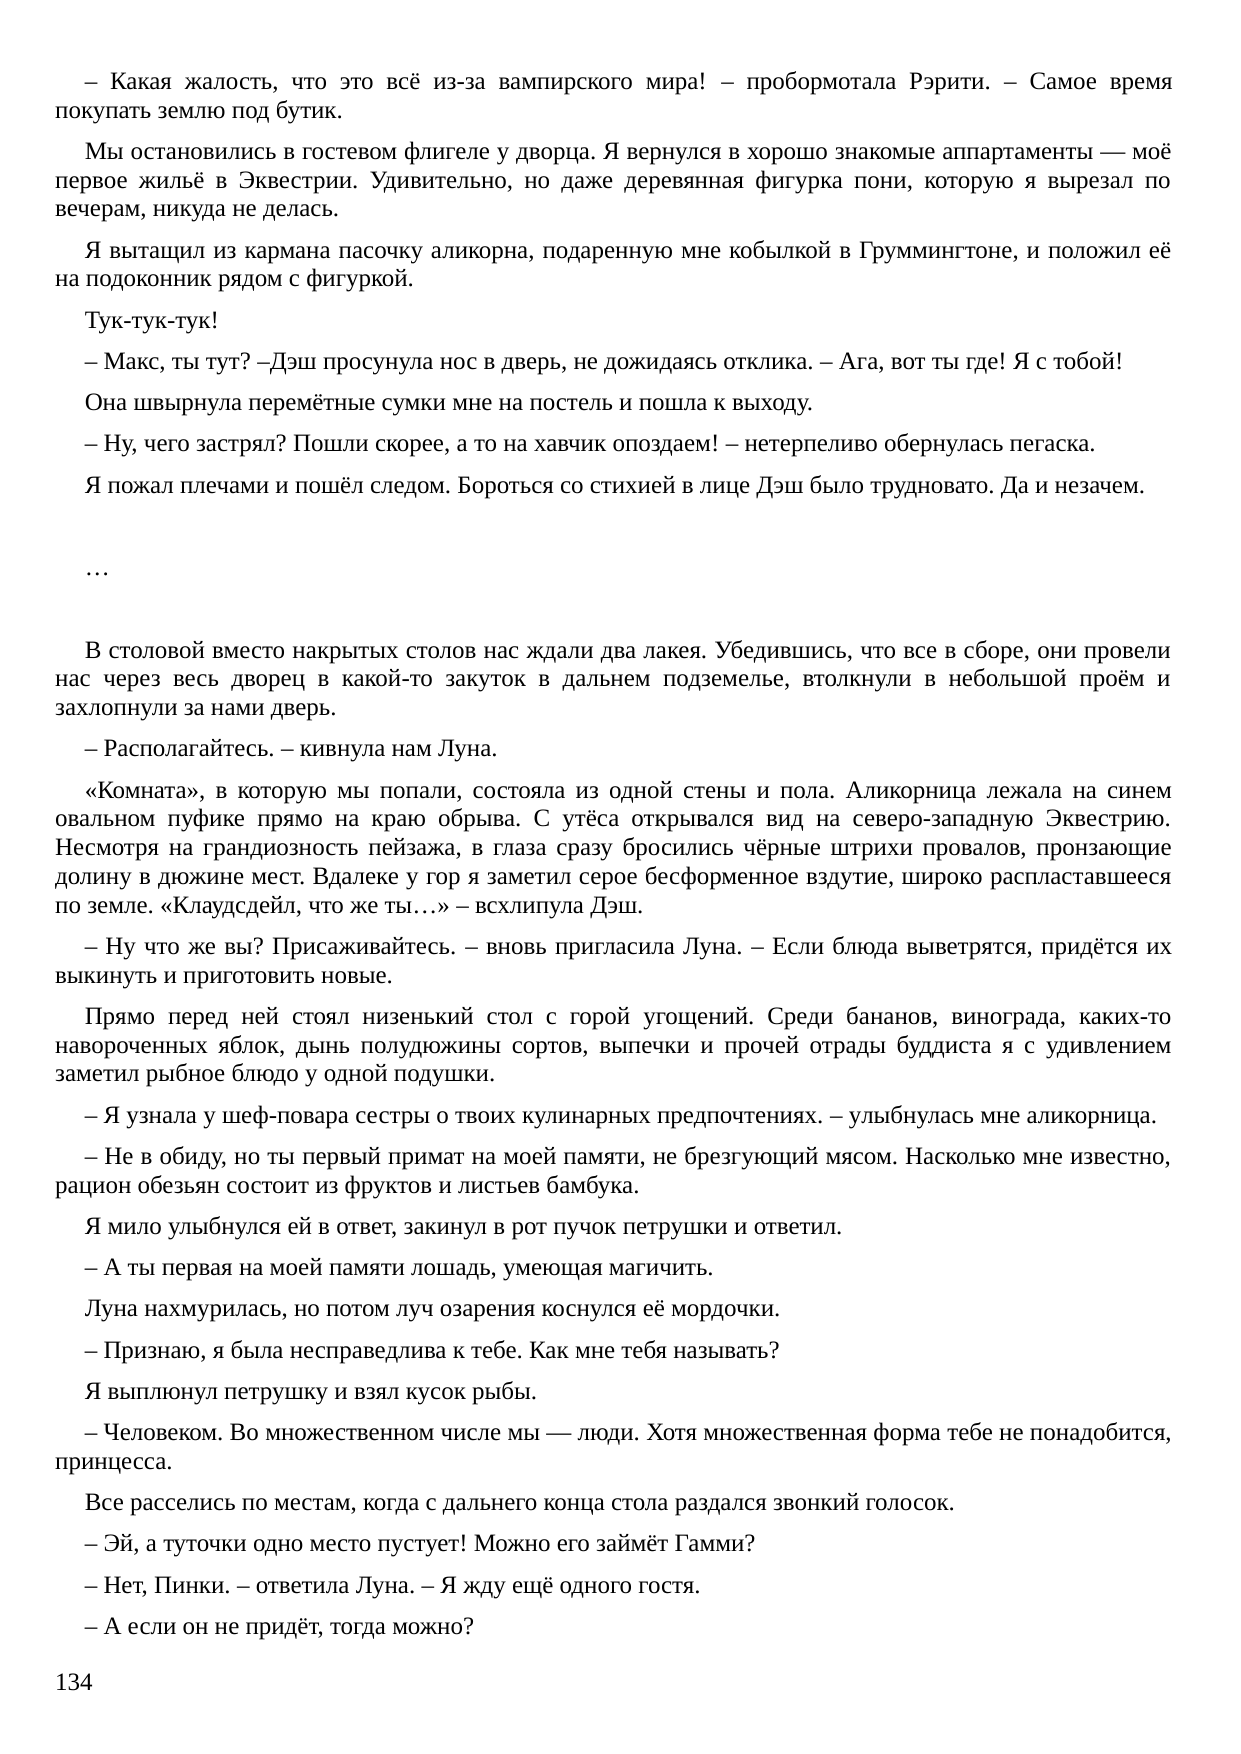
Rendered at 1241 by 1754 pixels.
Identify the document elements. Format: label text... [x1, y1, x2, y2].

text – Я узнала у шеф-повара сестры о твоих кулинарных предпочтениях. – улыбнулась мне аликорница. [55, 1100, 1173, 1128]
text – Эй, а туточки одно место пустует! Можно его займёт Гамми? [55, 1528, 1173, 1557]
text Я вытащил из кармана пасочку аликорна, подаренную мне кобылкой в Груммингтоне, и положил её на подоконник рядом с фигуркой. [55, 235, 1173, 292]
text – А если он не придёт, тогда можно? [55, 1611, 1173, 1640]
text «Комната», в которую мы попали, состояла из одной стены и пола. Аликорница лежала на синем овальном пуфике прямо на краю обрыва. С утёса открывался вид на северо-западную Эквестрию. Несмотря на грандиозность пейзажа, в глаза сразу бросились чёрные штрихи провалов, пронзающие долину в дюжине мест. Вдалеке у гор я заметил серое бесформенное вздутие, широко распластавшееся по земле. «Клаудсдейл, что же ты…» – всхлипула Дэш. [55, 775, 1173, 918]
text – Ну, чего застрял? Пошли скорее, а то на хавчик опоздаем! – нетерпеливо обернулась пегаска. [55, 428, 1173, 457]
text Тук-тук-тук! [55, 305, 1173, 333]
text – Ну что же вы? Присаживайтесь. – вновь пригласила Луна. – Если блюда выветрятся, придётся их выкинуть и приготовить новые. [55, 931, 1173, 988]
text Мы остановились в гостевом флигеле у дворца. Я вернулся в хорошо знакомые аппартаменты — моё первое жильё в Эквестрии. Удивительно, но даже деревянная фигурка пони, которую я вырезал по вечерам, никуда не делась. [55, 136, 1173, 222]
text – Признаю, я была несправедлива к тебе. Как мне тебя называть? [55, 1335, 1173, 1363]
text Я пожал плечами и пошёл следом. Бороться со стихией в лице Дэш было трудновато. Да и незачем. [55, 470, 1173, 498]
text – Какая жалость, что это всё из-за вампирского мира! – пробормотала Рэрити. – Самое время покупать землю под бутик. [55, 66, 1173, 123]
text Прямо перед ней стоял низенький стол с горой угощений. Среди бананов, винограда, каких-то навороченных яблок, дынь полудюжины сортов, выпечки и прочей отрады буддиста я с удивлением заметил рыбное блюдо у одной подушки. [55, 1001, 1173, 1087]
text Луна нахмурилась, но потом луч озарения коснулся её мордочки. [55, 1293, 1173, 1322]
text – Человеком. Во множественном числе мы — люди. Хотя множественная форма тебе не понадобится, принцесса. [55, 1417, 1173, 1475]
text Я мило улыбнулся ей в ответ, закинул в рот пучок петрушки и ответил. [55, 1211, 1173, 1240]
text … [55, 552, 1173, 581]
text – Нет, Пинки. – ответила Луна. – Я жду ещё одного гостя. [55, 1570, 1173, 1598]
text В столовой вместо накрытых столов нас ждали два лакея. Убедившись, что все в сборе, они провели нас через весь дворец в какой-то закуток в дальнем подземелье, втолкнули в небольшой проём и захлопнули за нами дверь. [55, 635, 1173, 721]
text – Макс, ты тут? –Дэш просунула нос в дверь, не дожидаясь отклика. – Ага, вот ты где! Я с тобой! [55, 346, 1173, 375]
text – Не в обиду, но ты первый примат на моей памяти, не брезгующий мясом. Насколько мне известно, рацион обезьян состоит из фруктов и листьев бамбука. [55, 1141, 1173, 1198]
text – А ты первая на моей памяти лошадь, умеющая магичить. [55, 1252, 1173, 1281]
text Она швырнула перемётные сумки мне на постель и пошла к выходу. [55, 387, 1173, 416]
text – Располагайтесь. – кивнула нам Луна. [55, 733, 1173, 762]
text Все расселись по местам, когда с дальнего конца стола раздался звонкий голосок. [55, 1487, 1173, 1516]
text Я выплюнул петрушку и взял кусок рыбы. [55, 1376, 1173, 1405]
